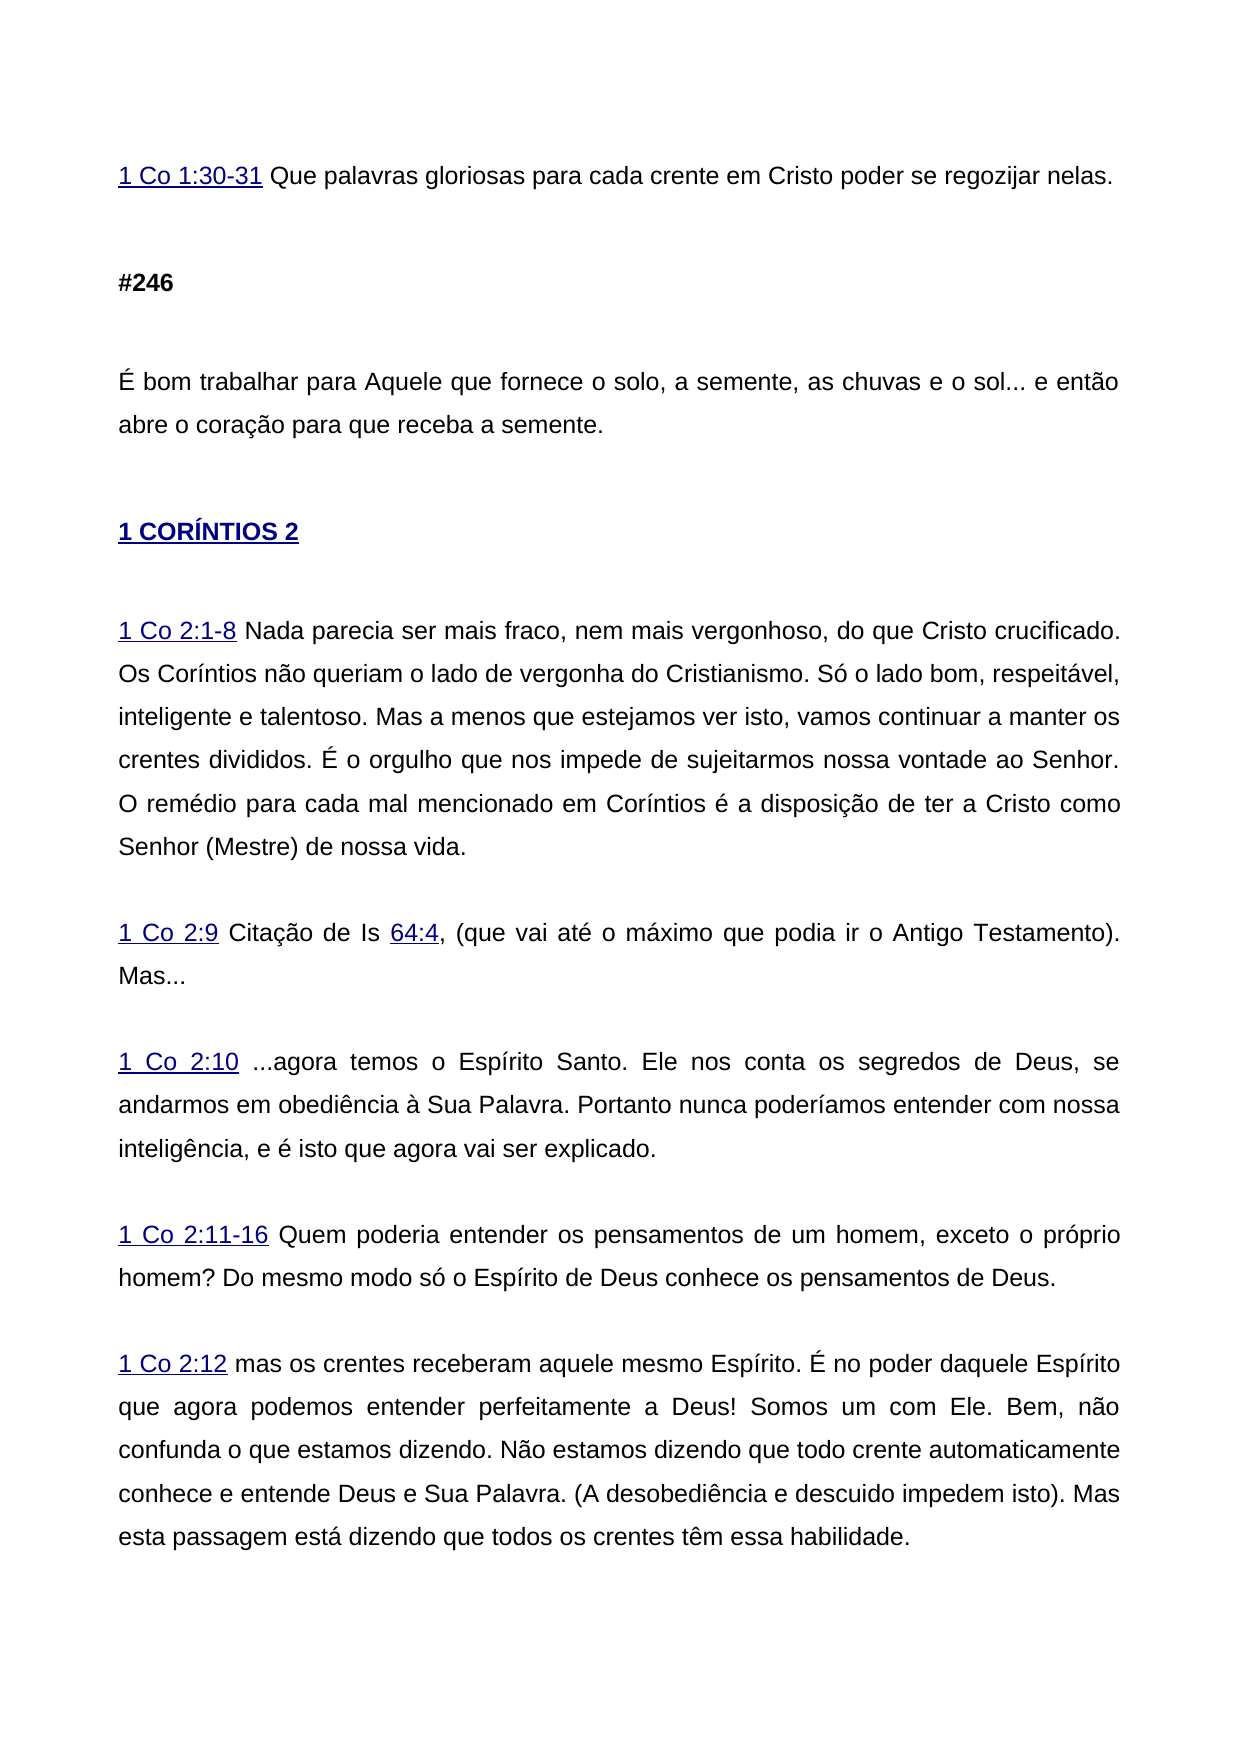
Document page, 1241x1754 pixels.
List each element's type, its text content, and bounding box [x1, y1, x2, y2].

text 1 Co 2:12 mas os crentes receberam aquele mesmo Espírito. É no poder daquele Espírito que agora podemos entender perfeitamente a Deus! Somos um com Ele. Bem, não confunda o que estamos dizendo. Não estamos dizendo que todo crente automaticamente conhece e entende Deus e Sua Palavra. (A desobediência e descuido impedem isto). Mas esta passagem está dizendo que todos os crentes têm essa habilidade. [118, 1349, 1122, 1550]
subtitle 1 CORÍNTIOS 2 [118, 517, 1122, 546]
subtitle #246 [118, 268, 1122, 297]
text É bom trabalhar para Aquele que fornece o solo, a semente, as chuvas e o sol... e então abre o coração para que receba a semente. [118, 367, 1122, 439]
text 1 Co 2:9 Citação de Is 64:4, (que vai até o máximo que podia ir o Antigo Testamento). Mas... [118, 918, 1122, 990]
text 1 Co 2:11-16 Quem poderia entender os pensamentos de um homem, exceto o próprio homem? Do mesmo modo só o Espírito de Deus conhece os pensamentos de Deus. [118, 1220, 1122, 1292]
text 1 Co 2:10 ...agora temos o Espírito Santo. Ele nos conta os segredos de Deus, se andarmos em obediência à Sua Palavra. Portanto nunca poderíamos entender com nossa inteligência, e é isto que agora vai ser explicado. [118, 1047, 1122, 1162]
text 1 Co 1:30-31 Que palavras gloriosas para cada crente em Cristo poder se regozijar nelas. [118, 161, 1122, 190]
text 1 Co 2:1-8 Nada parecia ser mais fraco, nem mais vergonhoso, do que Cristo crucificado. Os Coríntios não queriam o lado de vergonha do Cristianismo. Só o lado bom, respeitável, inteligente e talentoso. Mas a menos que estejamos ver isto, vamos continuar a manter os crentes divididos. É o orgulho que nos impede de sujeitarmos nossa vontade ao Senhor. O remédio para cada mal mencionado em Coríntios é a disposição de ter a Cristo como Senhor (Mestre) de nossa vida. [118, 616, 1122, 860]
